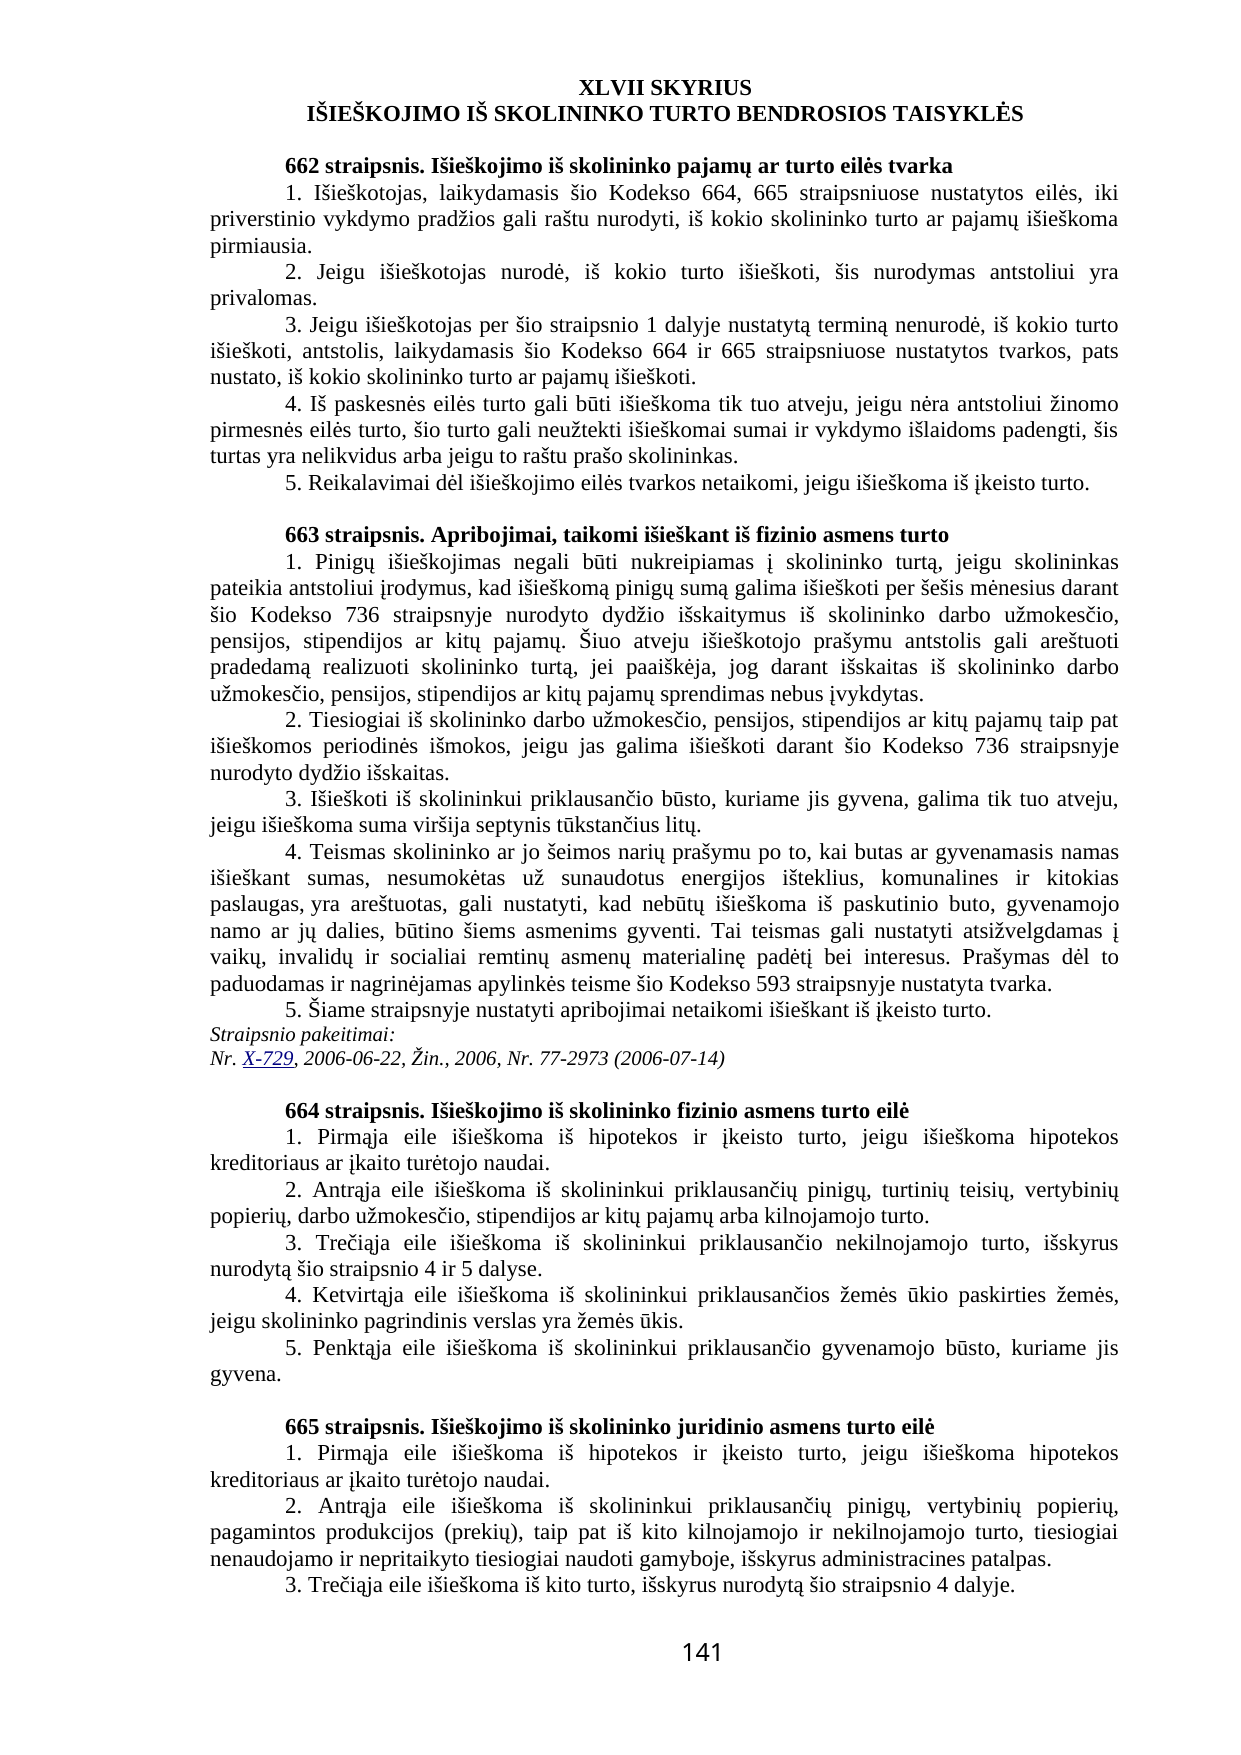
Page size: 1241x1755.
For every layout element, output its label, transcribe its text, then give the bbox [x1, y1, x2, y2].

text Nr. X-729, 2006-06-22, Žin., 2006, Nr. 77-2973 (2006-07-14) [210, 1046, 1120, 1070]
text 1. Pirmąja eile išieškoma iš hipotekos ir įkeisto turto, jeigu išieškoma hipotekos kreditoriaus ar įkaito turėtojo naudai. [210, 1123, 1120, 1176]
text 2. Antrąja eile išieškoma iš skolininkui priklausančių pinigų, turtinių teisių, vertybinių popierių, darbo užmokesčio, stipendijos ar kitų pajamų arba kilnojamojo turto. [210, 1176, 1120, 1228]
text 1. Pinigų išieškojimas negali būti nukreipiamas į skolininko turtą, jeigu skolininkas pateikia antstoliui įrodymus, kad išieškomą pinigų sumą galima išieškoti per šešis mėnesius darant šio Kodekso 736 straipsnyje nurodyto dydžio išskaitymus iš skolininko darbo užmokesčio, pensijos, stipendijos ar kitų pajamų. Šiuo atveju išieškotojo prašymu antstolis gali areštuoti pradedamą realizuoti skolininko turtą, jei paaiškėja, jog darant išskaitas iš skolininko darbo užmokesčio, pensijos, stipendijos ar kitų pajamų sprendimas nebus įvykdytas. [210, 548, 1120, 706]
text 3. Jeigu išieškotojas per šio straipsnio 1 dalyje nustatytą terminą nenurodė, iš kokio turto išieškoti, antstolis, laikydamasis šio Kodekso 664 ir 665 straipsniuose nustatytos tvarkos, pats nustato, iš kokio skolininko turto ar pajamų išieškoti. [210, 311, 1120, 390]
subtitle XLVII SKYRIUS [210, 73, 1120, 100]
text 664 straipsnis. Išieškojimo iš skolininko fizinio asmens turto eilė [210, 1097, 1120, 1123]
text 5. Šiame straipsnyje nustatyti apribojimai netaikomi išieškant iš įkeisto turto. [210, 996, 1120, 1022]
text 4. Teismas skolininko ar jo šeimos narių prašymu po to, kai butas ar gyvenamasis namas išieškant sumas, nesumokėtas už sunaudotus energijos išteklius, komunalines ir kitokias paslaugas, yra areštuotas, gali nustatyti, kad nebūtų išieškoma iš paskutinio buto, gyvenamojo namo ar jų dalies, būtino šiems asmenims gyventi. Tai teismas gali nustatyti atsižvelgdamas į vaikų, invalidų ir socialiai remtinų asmenų materialinę padėtį bei interesus. Prašymas dėl to paduodamas ir nagrinėjamas apylinkės teisme šio Kodekso 593 straipsnyje nustatyta tvarka. [210, 838, 1120, 996]
text 3. Išieškoti iš skolininkui priklausančio būsto, kuriame jis gyvena, galima tik tuo atveju, jeigu išieškoma suma viršija septynis tūkstančius litų. [210, 785, 1120, 838]
text 662 straipsnis. Išieškojimo iš skolininko pajamų ar turto eilės tvarka [210, 153, 1120, 179]
text 4. Iš paskesnės eilės turto gali būti išieškoma tik tuo atveju, jeigu nėra antstoliui žinomo pirmesnės eilės turto, šio turto gali neužtekti išieškomai sumai ir vykdymo išlaidoms padengti, šis turtas yra nelikvidus arba jeigu to raštu prašo skolininkas. [210, 390, 1120, 469]
text 1. Pirmąja eile išieškoma iš hipotekos ir įkeisto turto, jeigu išieškoma hipotekos kreditoriaus ar įkaito turėtojo naudai. [210, 1439, 1120, 1492]
text 5. Penktąja eile išieškoma iš skolininkui priklausančio gyvenamojo būsto, kuriame jis gyvena. [210, 1334, 1120, 1387]
text 5. Reikalavimai dėl išieškojimo eilės tvarkos netaikomi, jeigu išieškoma iš įkeisto turto. [210, 469, 1120, 495]
text 663 straipsnis. Apribojimai, taikomi išieškant iš fizinio asmens turto [210, 522, 1120, 548]
text 2. Tiesiogiai iš skolininko darbo užmokesčio, pensijos, stipendijos ar kitų pajamų taip pat išieškomos periodinės išmokos, jeigu jas galima išieškoti darant šio Kodekso 736 straipsnyje nurodyto dydžio išskaitas. [210, 706, 1120, 785]
text Straipsnio pakeitimai: [210, 1022, 1120, 1046]
text 2. Antrąja eile išieškoma iš skolininkui priklausančių pinigų, vertybinių popierių, pagamintos produkcijos (prekių), taip pat iš kito kilnojamojo ir nekilnojamojo turto, tiesiogiai nenaudojamo ir nepritaikyto tiesiogiai naudoti gamyboje, išskyrus administracines patalpas. [210, 1492, 1120, 1571]
text 3. Trečiąja eile išieškoma iš skolininkui priklausančio nekilnojamojo turto, išskyrus nurodytą šio straipsnio 4 ir 5 dalyse. [210, 1228, 1120, 1281]
text 2. Jeigu išieškotojas nurodė, iš kokio turto išieškoti, šis nurodymas antstoliui yra privalomas. [210, 258, 1120, 311]
text 1. Išieškotojas, laikydamasis šio Kodekso 664, 665 straipsniuose nustatytos eilės, iki priverstinio vykdymo pradžios gali raštu nurodyti, iš kokio skolininko turto ar pajamų išieškoma pirmiausia. [210, 179, 1120, 258]
subtitle IŠIEŠKOJIMO IŠ SKOLININKO TURTO BENDROSIOS TAISYKLĖS [210, 100, 1120, 126]
text 3. Trečiąja eile išieškoma iš kito turto, išskyrus nurodytą šio straipsnio 4 dalyje. [210, 1571, 1120, 1597]
text 665 straipsnis. Išieškojimo iš skolininko juridinio asmens turto eilė [210, 1413, 1120, 1439]
text 4. Ketvirtąja eile išieškoma iš skolininkui priklausančios žemės ūkio paskirties žemės, jeigu skolininko pagrindinis verslas yra žemės ūkis. [210, 1281, 1120, 1334]
